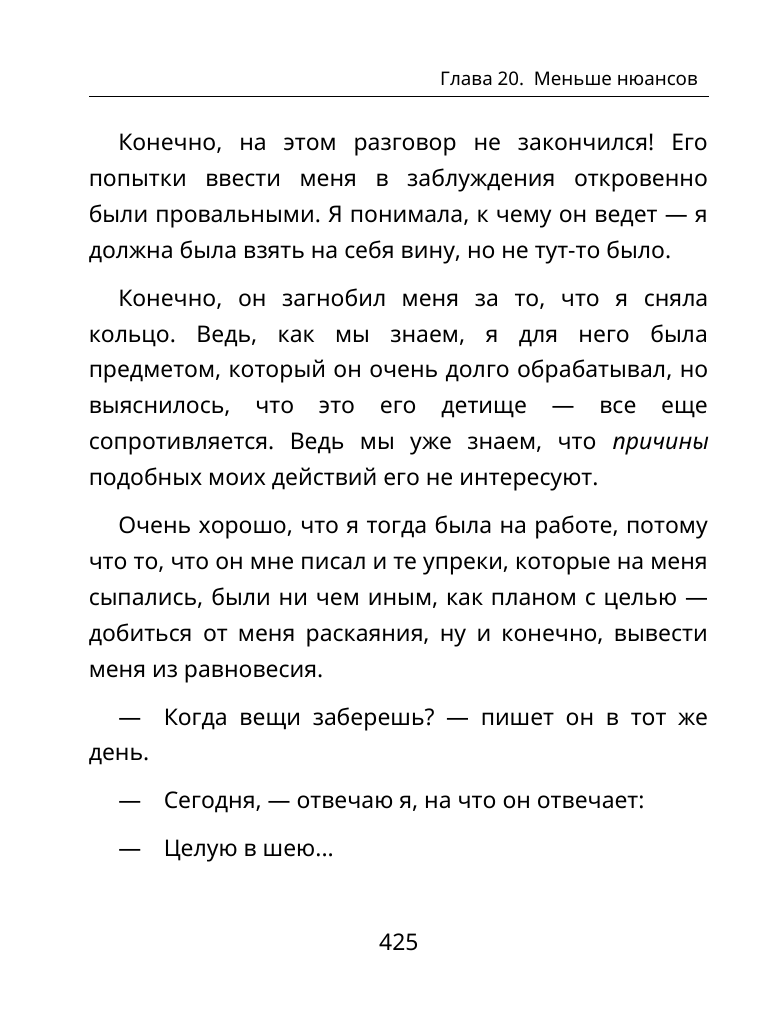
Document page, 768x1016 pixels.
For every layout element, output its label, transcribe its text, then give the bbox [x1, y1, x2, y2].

list Целую в шею... [88, 832, 709, 863]
text Очень хорошо, что я тогда была на работе, потому что то, что он мне писал и те упреки, которые на меня сыпались, были ни чем иным, как планом с целью — добиться от меня раскаяния, ну и конечно, вывести меня из равновесия. [88, 509, 709, 684]
list Когда вещи заберешь? — пишет он в тот же день. [88, 700, 709, 768]
text Конечно, он загнобил меня за то, что я сняла кольцо. Ведь, как мы знаем, я для него была предметом, который он очень долго обрабатывал, но выяснилось, что это его детище — все еще сопротивляется. Ведь мы уже знаем, что причины подобных моих действий его не интересуют. [88, 282, 709, 492]
list Сегодня, — отвечаю я, на что он отвечает: [88, 784, 709, 815]
text Конечно, на этом разговор не закончился! Его попытки ввести меня в заблуждения откровенно были провальными. Я понимала, к чему он ведет — я должна была взять на себя вину, но не тут-то было. [88, 126, 709, 265]
